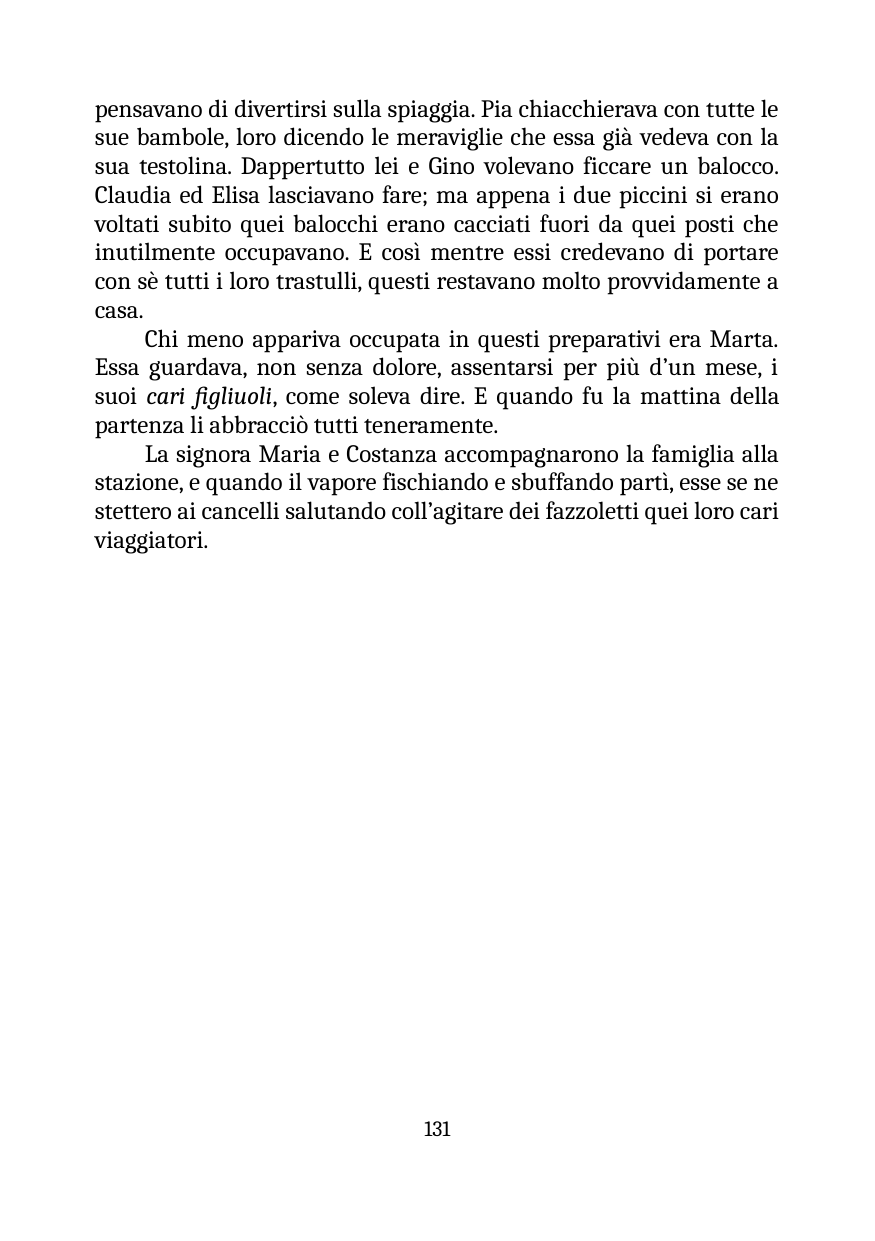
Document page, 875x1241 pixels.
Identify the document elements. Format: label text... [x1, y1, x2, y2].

text Chi meno appariva occupata in questi preparativi era Marta. Essa guardava, non senza dolore, assentarsi per più d’un mese, i suoi cari figliuoli, come soleva dire. E quando fu la mattina della partenza li abbracciò tutti teneramente. [94, 324, 779, 439]
text La signora Maria e Costanza accompagnarono la famiglia alla stazione, e quando il vapore fischiando e sbuffando partì, esse se ne stettero ai cancelli salutando coll’agitare dei fazzoletti quei loro cari viaggiatori. [94, 439, 779, 554]
text pensavano di divertirsi sulla spiaggia. Pia chiacchierava con tutte le sue bambole, loro dicendo le meraviglie che essa già vedeva con la sua testolina. Dappertutto lei e Gino volevano ficcare un balocco. Claudia ed Elisa lasciavano fare; ma appena i due piccini si erano voltati subito quei balocchi erano cacciati fuori da quei posti che inutilmente occupavano. E così mentre essi credevano di portare con sè tutti i loro trastulli, questi restavano molto provvidamente a casa. [94, 94, 779, 324]
